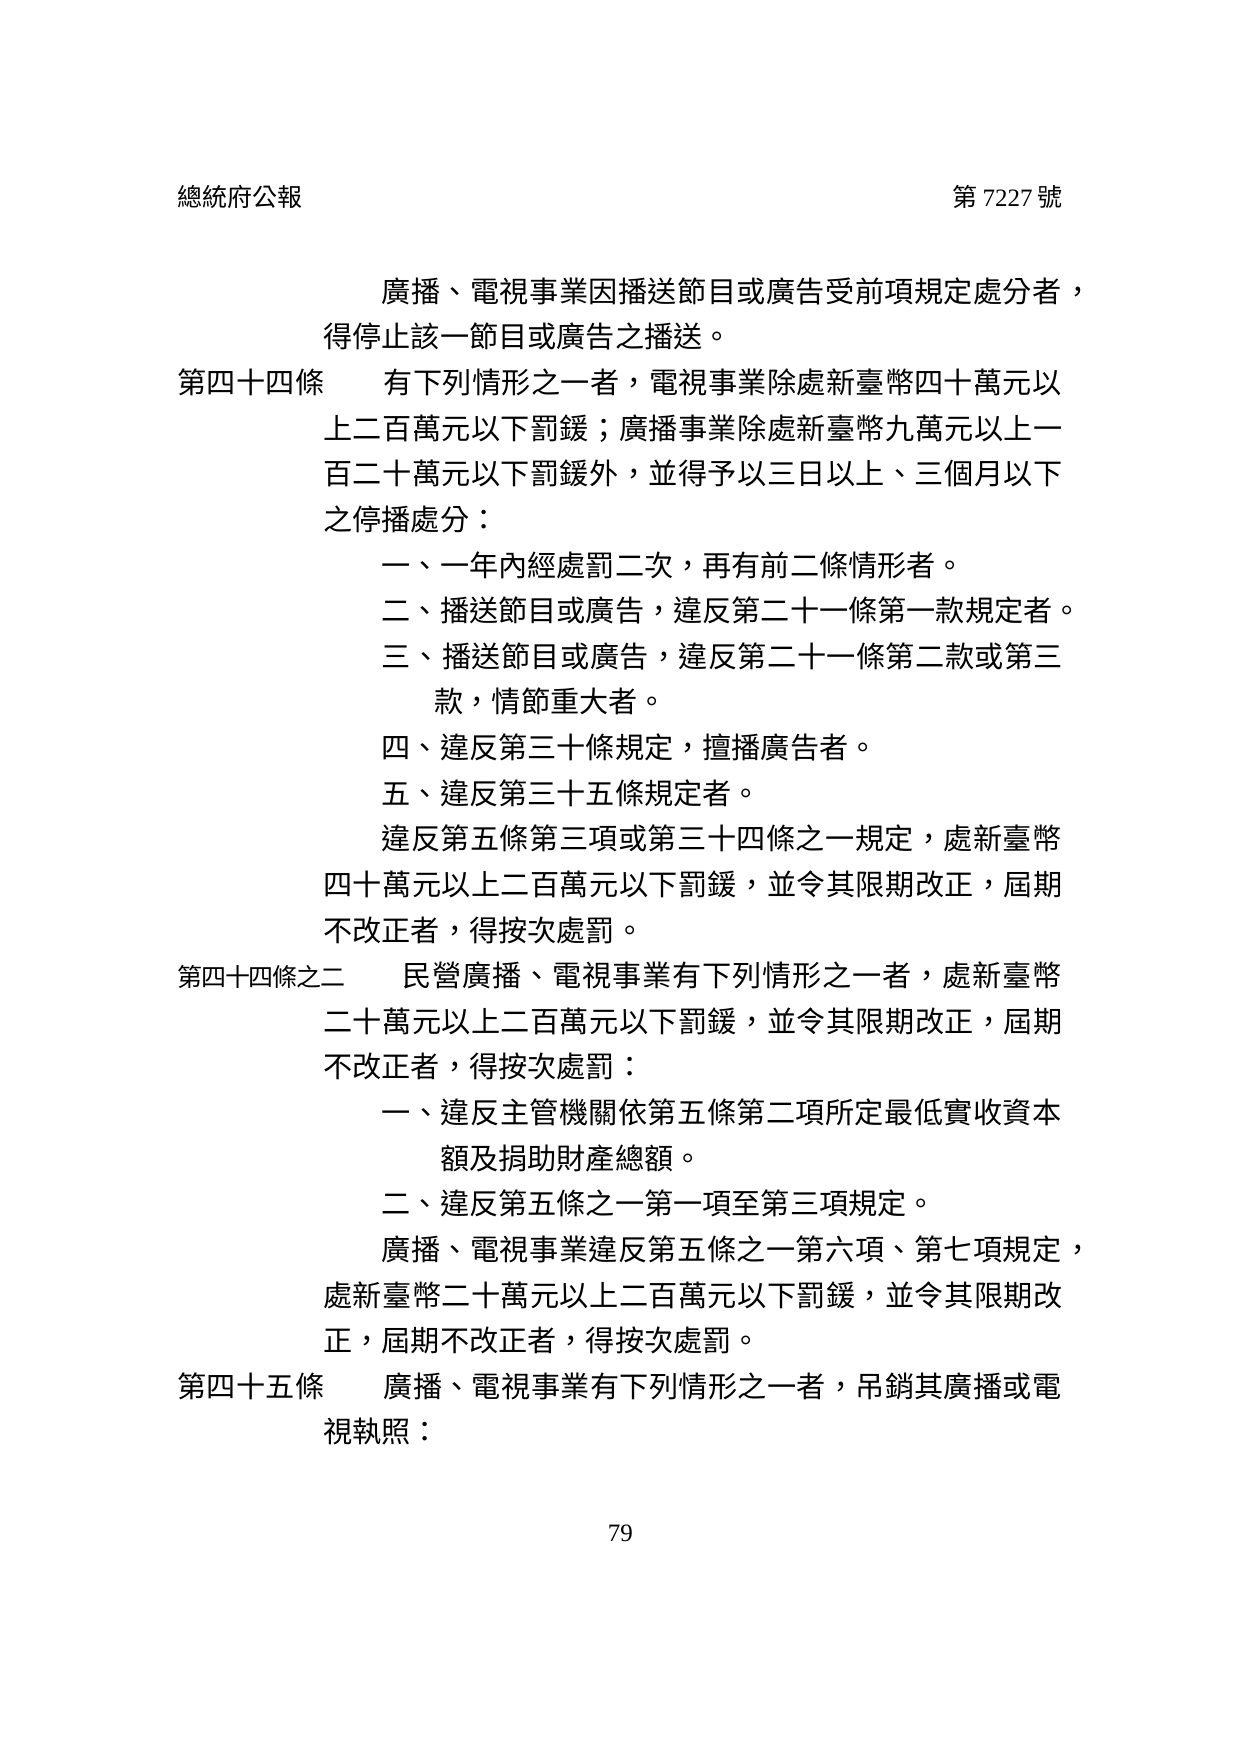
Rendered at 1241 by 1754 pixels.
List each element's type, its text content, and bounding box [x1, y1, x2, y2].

text 二、播送節目或廣告，違反第二十一條第一款規定者。 [381, 585, 1063, 631]
text 第四十四條之二 民營廣播、電視事業有下列情形之一者，處新臺幣二十萬元以上二百萬元以下罰鍰，並令其限期改正，屆期不改正者，得按次處罰： [177, 950, 1063, 1087]
text 第四十五條 廣播、電視事業有下列情形之一者，吊銷其廣播或電視執照： [177, 1361, 1063, 1452]
text 廣播、電視事業違反第五條之一第六項、第七項規定，處新臺幣二十萬元以上二百萬元以下罰鍰，並令其限期改正，屆期不改正者，得按次處罰。 [323, 1224, 1063, 1361]
text 二、違反第五條之一第一項至第三項規定。 [381, 1178, 1063, 1224]
text 一、違反主管機關依第五條第二項所定最低實收資本額及捐助財產總額。 [381, 1087, 1063, 1178]
text 第四十四條 有下列情形之一者，電視事業除處新臺幣四十萬元以上二百萬元以下罰鍰；廣播事業除處新臺幣九萬元以上一百二十萬元以下罰鍰外，並得予以三日以上、三個月以下之停播處分： [177, 357, 1063, 539]
text 一、一年內經處罰二次，再有前二條情形者。 [381, 539, 1063, 585]
text 違反第五條第三項或第三十四條之一規定，處新臺幣四十萬元以上二百萬元以下罰鍰，並令其限期改正，屆期不改正者，得按次處罰。 [323, 813, 1063, 950]
text 三、播送節目或廣告，違反第二十一條第二款或第三款，情節重大者。 [381, 631, 1063, 722]
text 四、違反第三十條規定，擅播廣告者。 [381, 722, 1063, 768]
text 五、違反第三十五條規定者。 [381, 768, 1063, 813]
text 廣播、電視事業因播送節目或廣告受前項規定處分者，得停止該一節目或廣告之播送。 [323, 266, 1063, 357]
